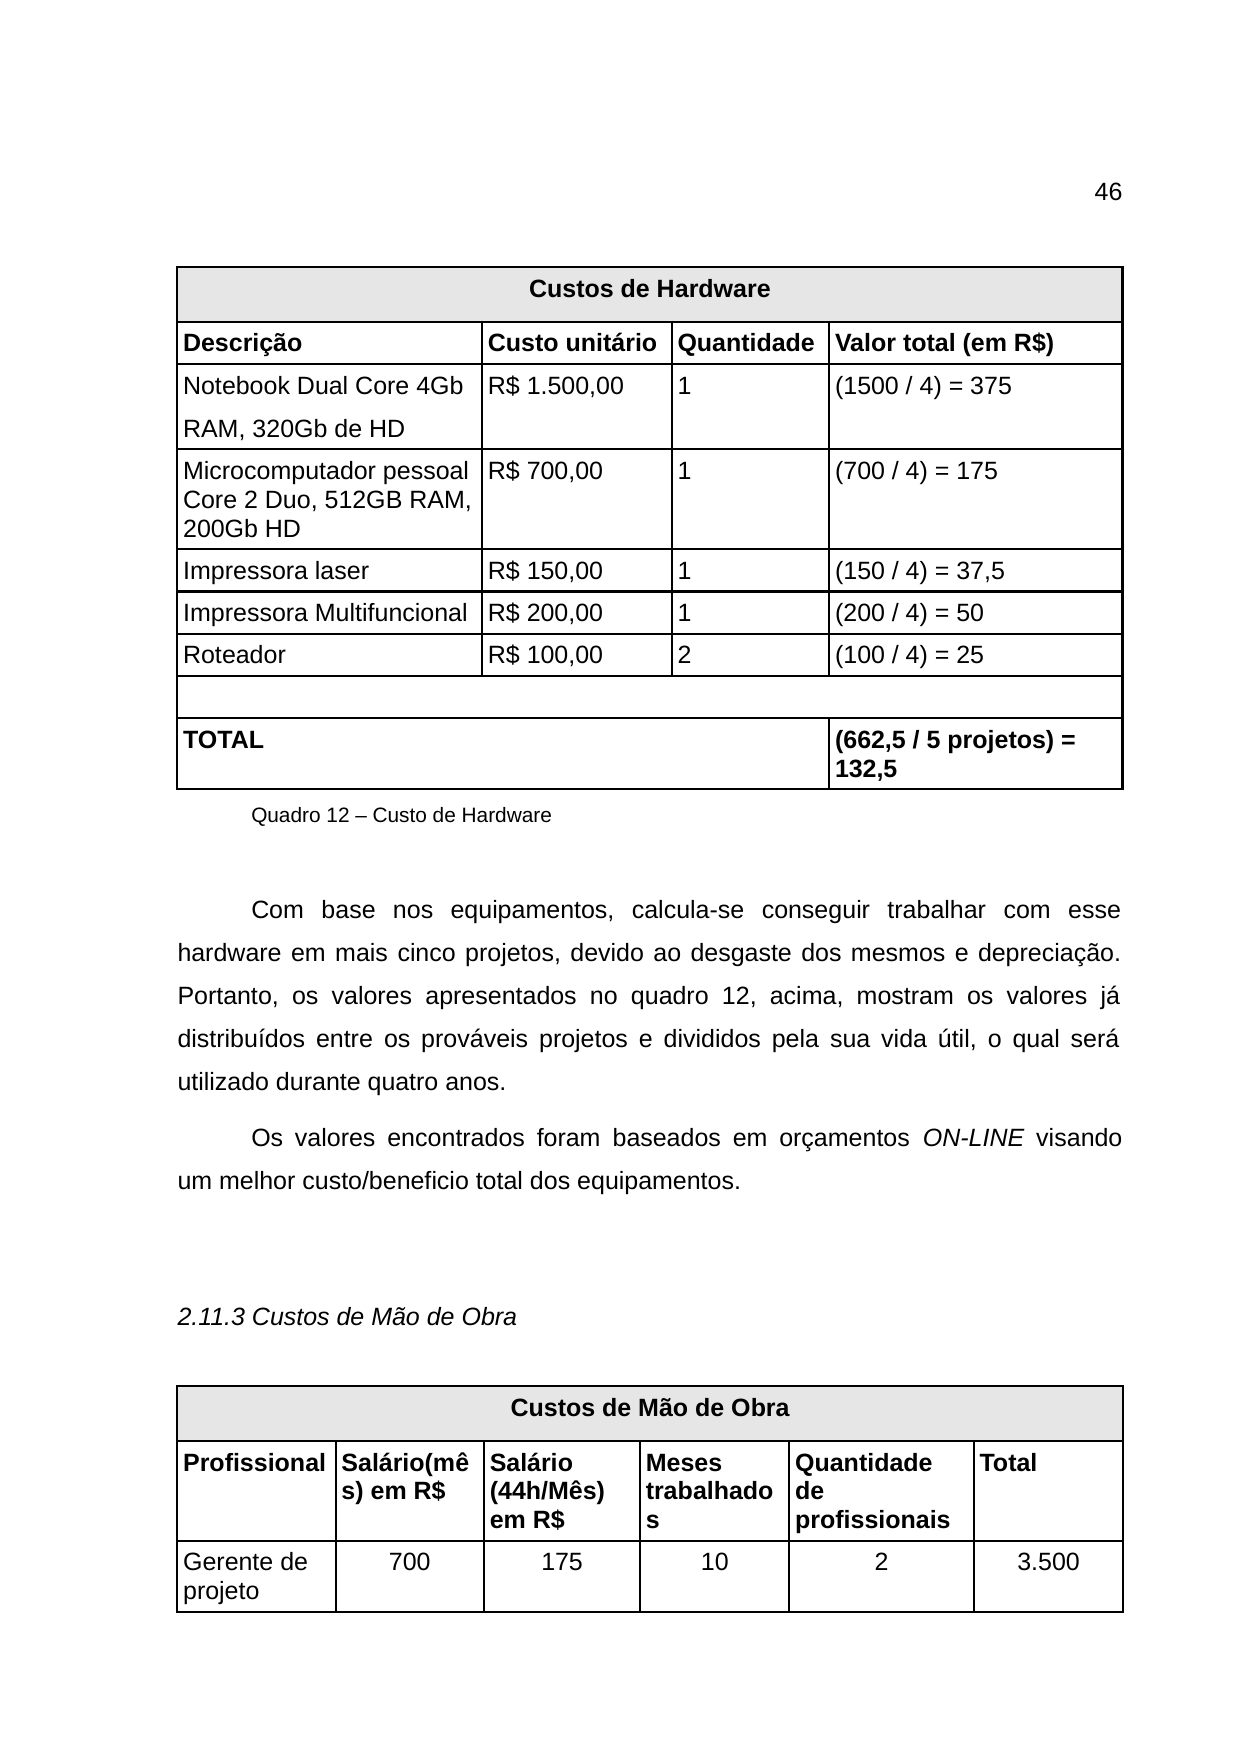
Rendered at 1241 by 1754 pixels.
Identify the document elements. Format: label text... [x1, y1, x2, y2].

table_cell 2 [673, 635, 828, 675]
table_cell 1 [673, 365, 828, 448]
table_cell Quantidade [673, 323, 828, 363]
table_cell 175 [485, 1542, 639, 1611]
table_cell [178, 677, 1121, 717]
table_cell 1 [673, 450, 828, 548]
table_header Custos de Mão de Obra [178, 1387, 1122, 1440]
table_cell Valor total (em R$) [830, 323, 1121, 363]
table_cell Salário (44h/Mês) em R$ [485, 1442, 639, 1539]
table_cell Quantidade de profissionais [790, 1442, 973, 1539]
table_cell (1500 / 4) = 375 [830, 365, 1121, 448]
table_cell Total [975, 1442, 1122, 1539]
table_cell Notebook Dual Core 4Gb RAM, 320Gb de HD [178, 365, 481, 448]
table_cell (150 / 4) = 37,5 [830, 550, 1121, 590]
table_cell R$ 100,00 [483, 635, 671, 675]
table_cell (200 / 4) = 50 [830, 593, 1121, 633]
table_cell TOTAL [178, 719, 828, 788]
subtitle 2.11.3 Custos de Mão de Obra [177, 1302, 1122, 1331]
table_cell Gerente de projeto [178, 1542, 335, 1611]
table_cell Impressora Multifuncional [178, 593, 481, 633]
text Com base nos equipamentos, calcula-se conseguir trabalhar com esse hardware em mais cinco projetos, devido ao desgaste dos mesmos e depreciação. Portanto, os valores apresentados no quadro 12, acima, mostram os valores já distribuídos entre os prováveis projetos e divididos pela sua vida útil, o qual será utilizado durante quatro anos. [177, 895, 1122, 1096]
table_cell R$ 1.500,00 [483, 365, 671, 448]
table_cell (662,5 / 5 projetos) = 132,5 [830, 719, 1121, 788]
table_header Custos de Hardware [178, 268, 1121, 321]
table_cell R$ 700,00 [483, 450, 671, 548]
table_cell Microcomputador pessoal Core 2 Duo, 512GB RAM, 200Gb HD [178, 450, 481, 548]
table_cell Descrição [178, 323, 481, 363]
table_cell 3.500 [975, 1542, 1122, 1611]
table_cell 1 [673, 550, 828, 590]
table_cell Impressora laser [178, 550, 481, 590]
text Quadro 12 – Custo de Hardware [177, 803, 1122, 827]
table_cell Profissional [178, 1442, 335, 1539]
table_cell 700 [337, 1542, 483, 1611]
table_cell 10 [641, 1542, 788, 1611]
text Os valores encontrados foram baseados em orçamentos ON-LINE visando um melhor custo/beneficio total dos equipamentos. [177, 1123, 1122, 1195]
table_cell Roteador [178, 635, 481, 675]
table_cell (100 / 4) = 25 [830, 635, 1121, 675]
table_cell Custo unitário [483, 323, 671, 363]
table_cell Meses trabalhados [641, 1442, 788, 1539]
table_cell (700 / 4) = 175 [830, 450, 1121, 548]
table_cell 1 [673, 593, 828, 633]
table_cell Salário(mês) em R$ [337, 1442, 483, 1539]
table_cell R$ 200,00 [483, 593, 671, 633]
table_cell 2 [790, 1542, 973, 1611]
table_cell R$ 150,00 [483, 550, 671, 590]
